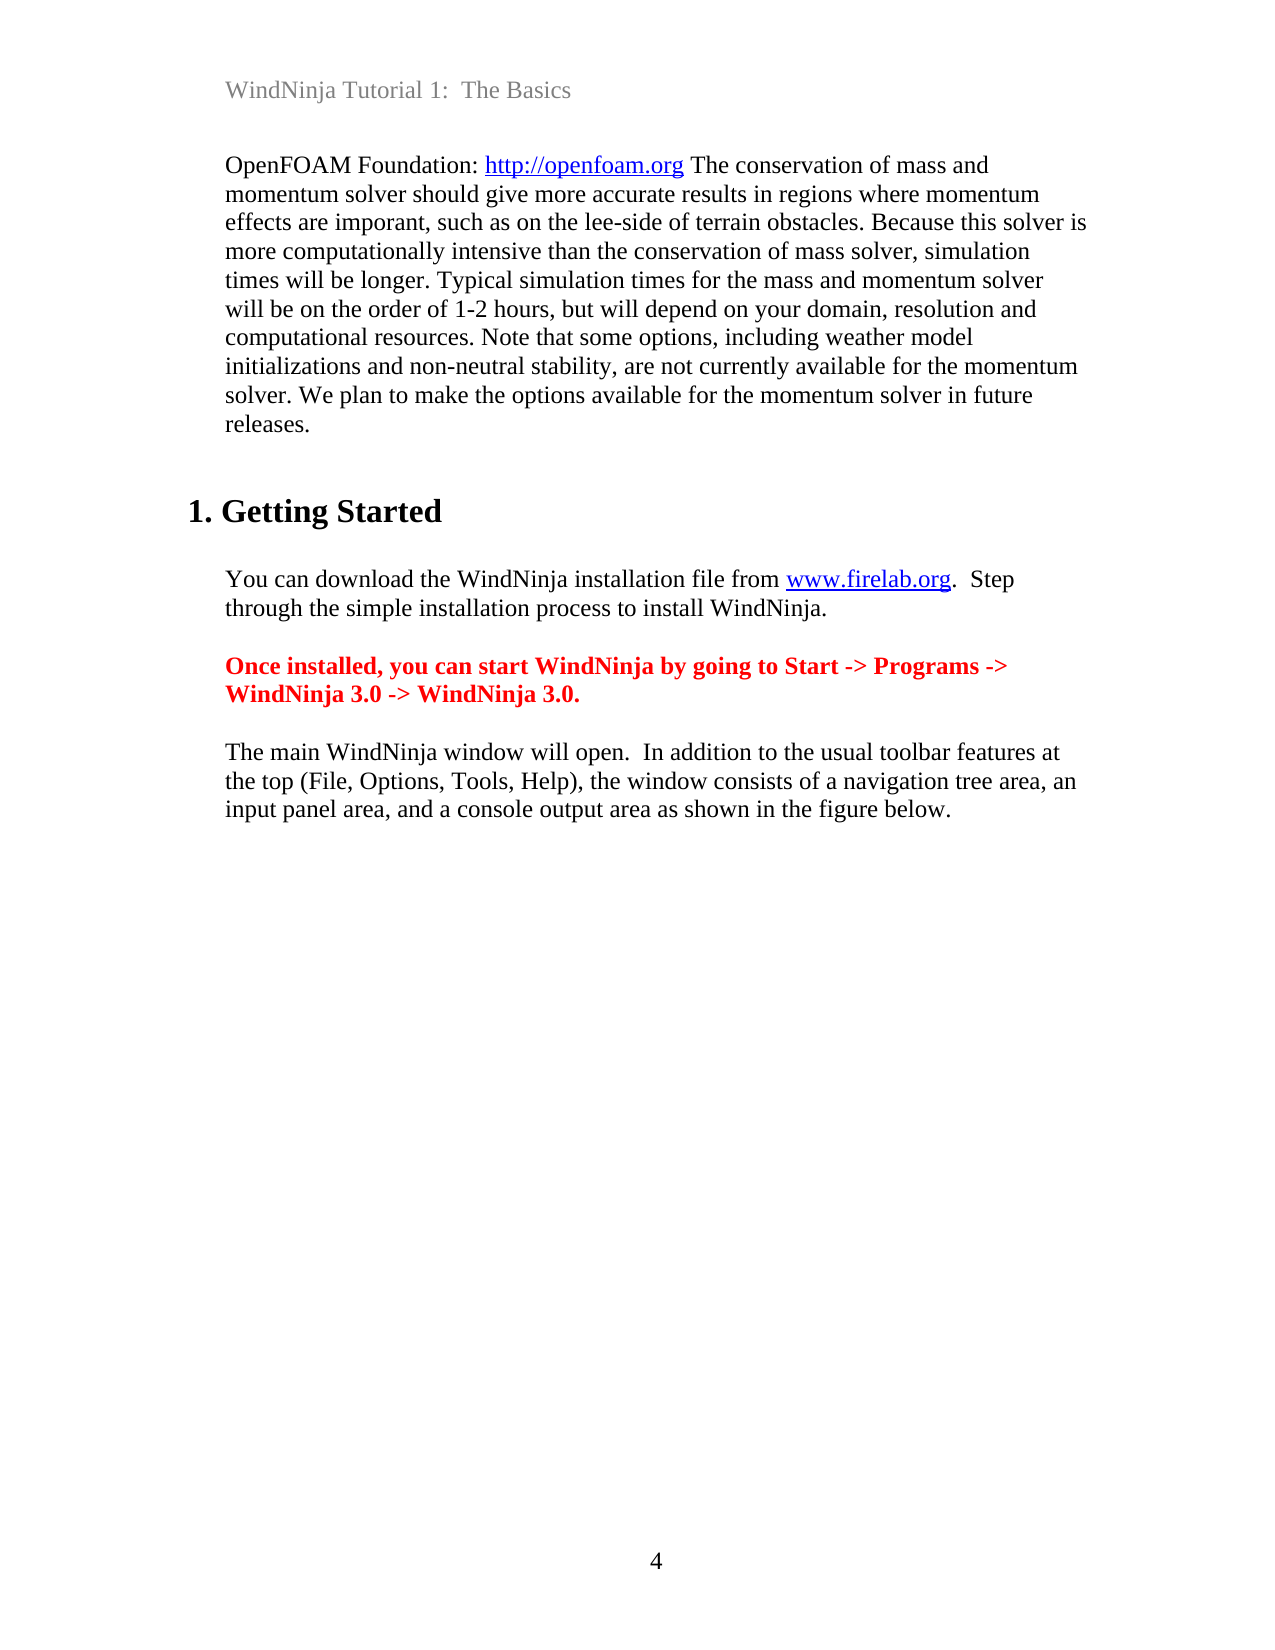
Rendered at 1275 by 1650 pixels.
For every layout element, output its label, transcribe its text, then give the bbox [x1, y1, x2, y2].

text You can download the WindNinja installation file from www.firelab.org. Step through the simple installation process to install WindNinja. [225, 564, 1087, 622]
text The main WindNinja window will open. In addition to the usual toolbar features at the top (File, Options, Tools, Help), the window consists of a navigation tree area, an input panel area, and a console output area as shown in the figure below. [225, 737, 1087, 823]
subtitle Getting Started [187, 491, 1087, 529]
text OpenFOAM Foundation: http://openfoam.org The conservation of mass and momentum solver should give more accurate results in regions where momentum effects are imporant, such as on the lee-side of terrain obstacles. Because this solver is more computationally intensive than the conservation of mass solver, simulation times will be longer. Typical simulation times for the mass and momentum solver will be on the order of 1-2 hours, but will depend on your domain, resolution and computational resources. Note that some options, including weather model initializations and non-neutral stability, are not currently available for the momentum solver. We plan to make the options available for the momentum solver in future releases. [225, 150, 1087, 437]
text Once installed, you can start WindNinja by going to Start -> Programs -> WindNinja 3.0 -> WindNinja 3.0. [225, 651, 1087, 708]
